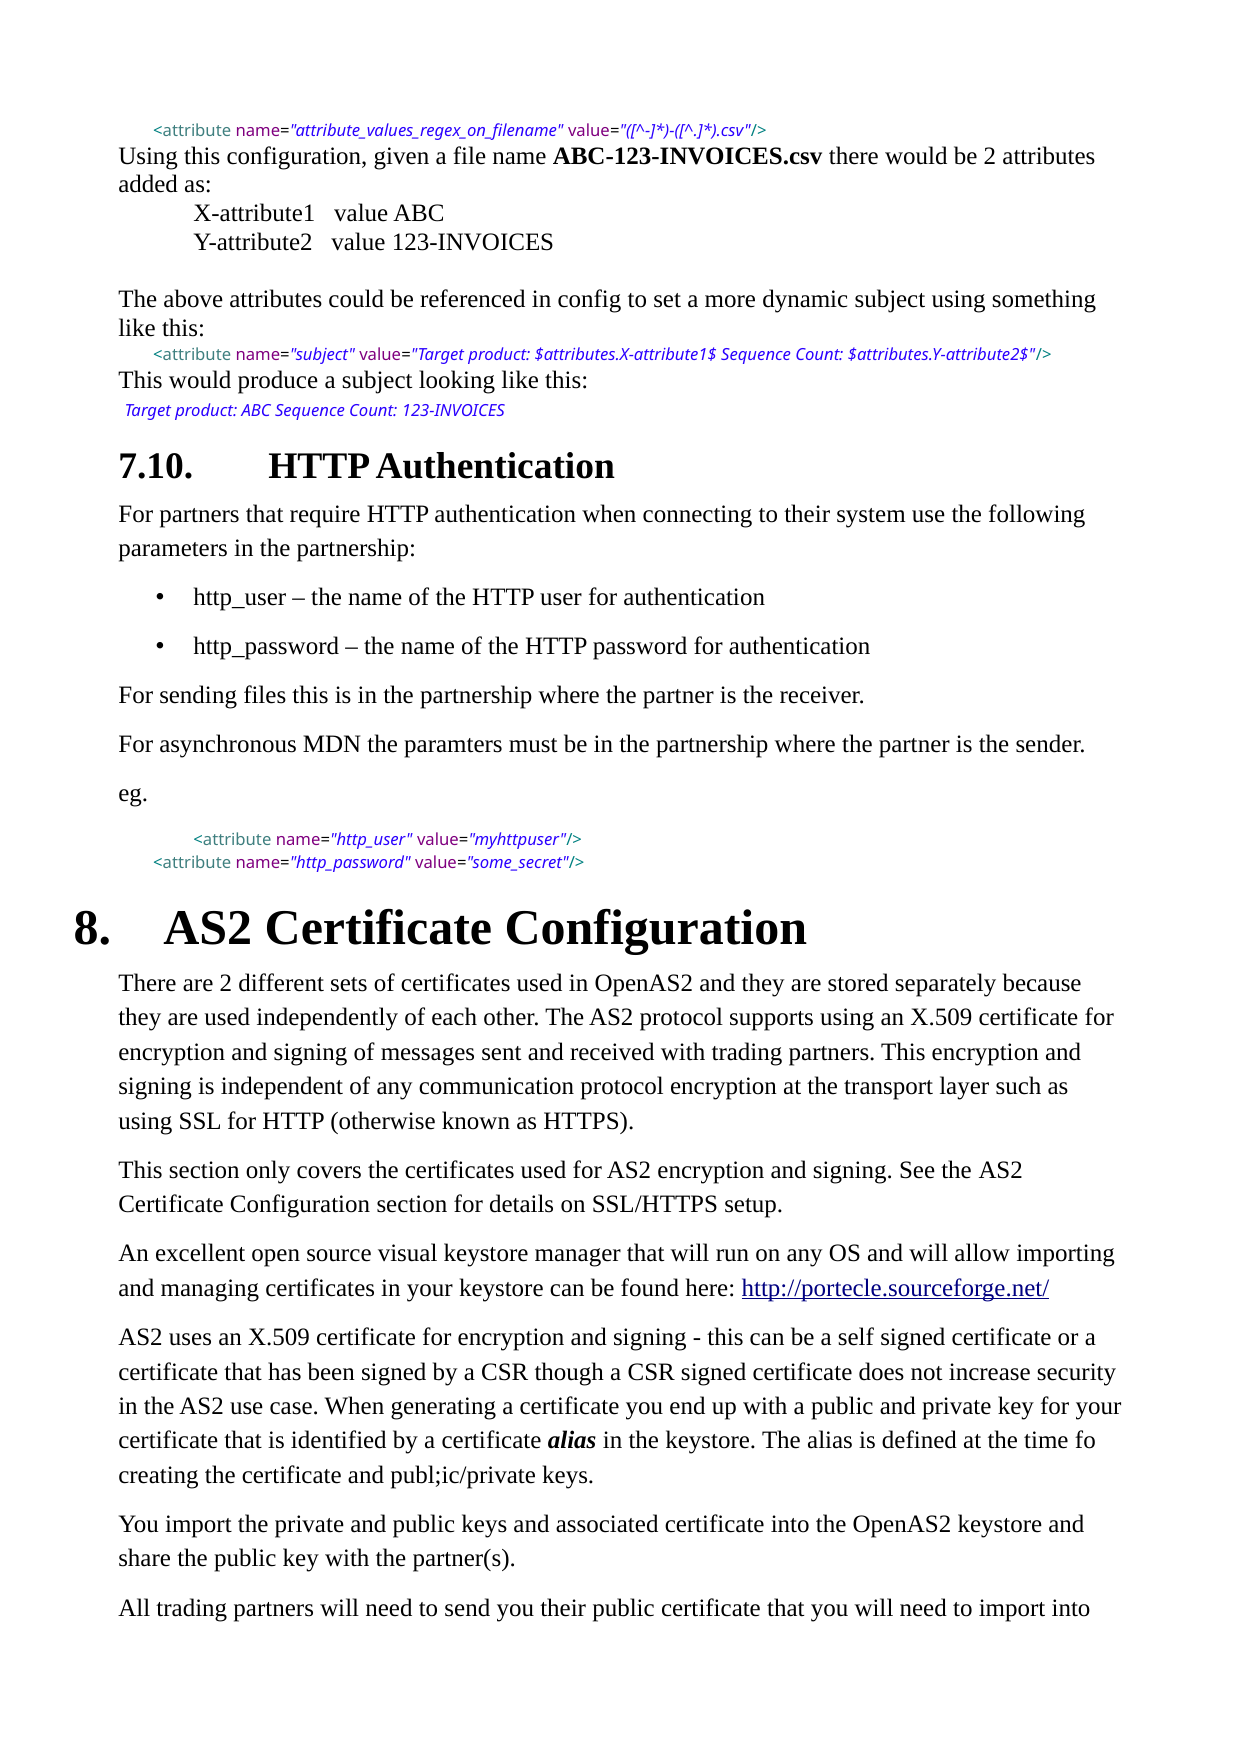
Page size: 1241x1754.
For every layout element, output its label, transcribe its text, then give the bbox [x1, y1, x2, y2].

list http_password – the name of the HTTP password for authentication [156, 631, 1122, 660]
subtitle HTTP Authentication [118, 443, 1122, 486]
text X-attribute1 value ABC Y-attribute2 value 123-INVOICES [193, 198, 1122, 256]
text <attribute name="http_user" value="myhttpuser"/> [193, 828, 1122, 850]
text Using this configuration, given a file name ABC-123-INVOICES.csv there would be 2 attributes added as: [118, 141, 1122, 198]
text An excellent open source visual keystore manager that will run on any OS and will allow importing and managing certificates in your keystore can be found here: http://portecle.sourceforge.net/ [118, 1238, 1122, 1302]
text AS2 uses an X.509 certificate for encryption and signing - this can be a self signed certificate or a certificate that has been signed by a CSR though a CSR signed certificate does not increase security in the AS2 use case. When generating a certificate you end up with a public and private key for your certificate that is identified by a certificate alias in the keystore. The alias is defined at the time fo creating the certificate and publ;ic/private keys. [118, 1322, 1122, 1489]
subtitle AS2 Certificate Configuration [73, 898, 1122, 956]
text The above attributes could be referenced in config to set a more dynamic subject using something like this: [118, 284, 1122, 342]
text You import the private and public keys and associated certificate into the OpenAS2 keystore and share the public key with the partner(s). [118, 1509, 1122, 1572]
text There are 2 different sets of certificates used in OpenAS2 and they are stored separately because they are used independently of each other. The AS2 protocol supports using an X.509 certificate for encryption and signing of messages sent and received with trading partners. This encryption and signing is independent of any communication protocol encryption at the transport layer such as using SSL for HTTP (otherwise known as HTTPS). [118, 968, 1122, 1135]
text For asynchronous MDN the paramters must be in the partnership where the partner is the sender. [118, 729, 1122, 758]
text eg. [118, 778, 1122, 807]
text All trading partners will need to send you their public certificate that you will need to import into [118, 1593, 1122, 1621]
text This would produce a subject looking like this: [118, 365, 1122, 393]
list http_user – the name of the HTTP user for authentication [156, 582, 1122, 611]
text <attribute name="subject" value="Target product: $attributes.X-attribute1$ Sequence Count: $attributes.Y-attribute2$"/> [118, 342, 1122, 365]
text <attribute name="http_password" value="some_secret"/> [118, 850, 1122, 873]
text Target product: ABC Sequence Count: 123-INVOICES [118, 393, 1122, 422]
text This section only covers the certificates used for AS2 encryption and signing. See the AS2 Certificate Configuration section for details on SSL/HTTPS setup. [118, 1155, 1122, 1218]
text For partners that require HTTP authentication when connecting to their system use the following parameters in the partnership: [118, 499, 1122, 562]
text <attribute name="attribute_values_regex_on_filename" value="([^-]*)-([^.]*).csv"/> [118, 118, 1122, 141]
text For sending files this is in the partnership where the partner is the receiver. [118, 680, 1122, 709]
